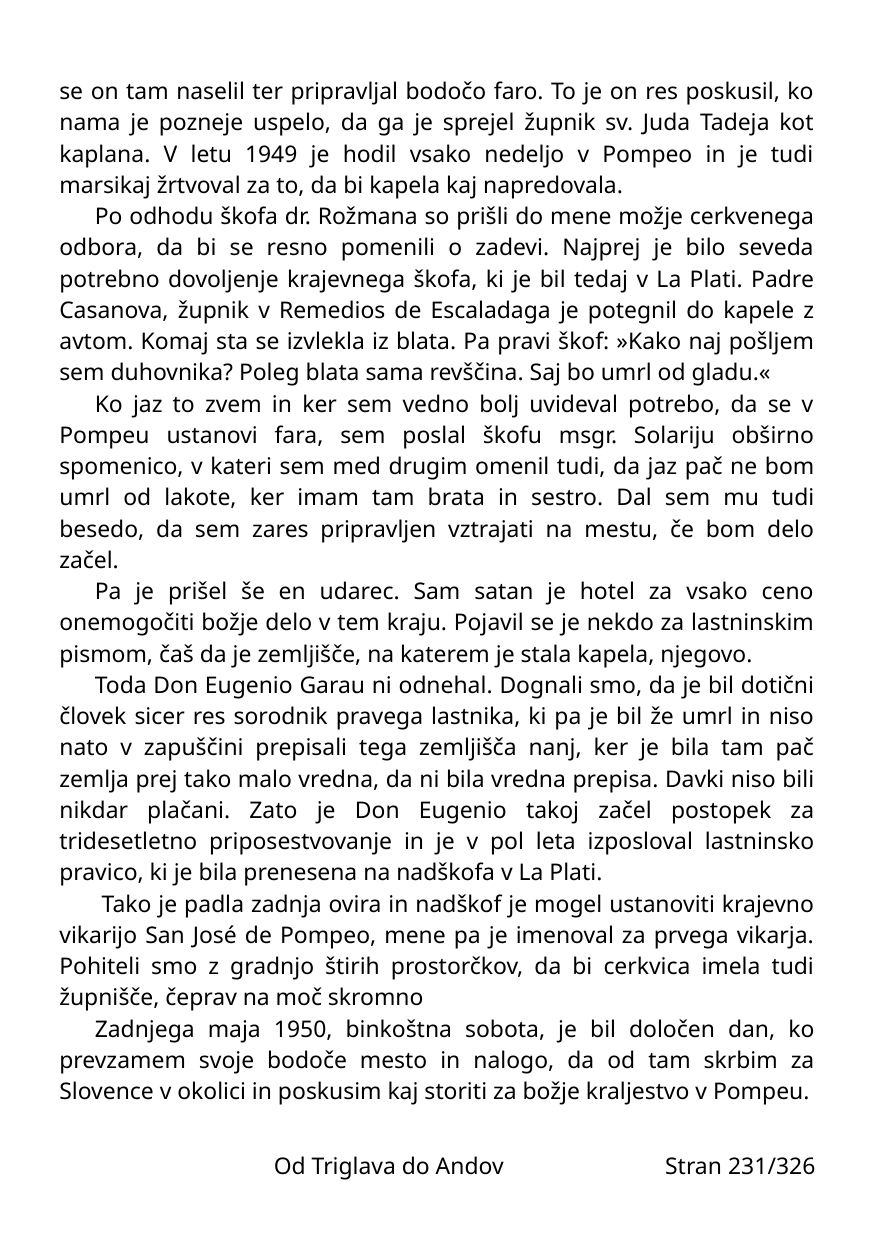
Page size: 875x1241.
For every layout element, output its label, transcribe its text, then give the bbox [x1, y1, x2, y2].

text Pa je prišel še en udarec. Sam satan je hotel za vsako ceno onemogočiti božje delo v tem kraju. Pojavil se je nekdo za lastninskim pismom, čaš da je zemljišče, na katerem je stala kapela, njegovo. [59, 575, 815, 669]
text Ko jaz to zvem in ker sem vedno bolj uvideval potrebo, da se v Pompeu ustanovi fara, sem poslal škofu msgr. Solariju obširno spomenico, v kateri sem med drugim omenil tudi, da jaz pač ne bom umrl od lakote, ker imam tam brata in sestro. Dal sem mu tudi besedo, da sem zares pripravljen vztrajati na mestu, če bom delo začel. [59, 387, 815, 575]
text Zadnjega maja 1950, binkoštna sobota, je bil določen dan, ko prevzamem svoje bodoče mesto in nalogo, da od tam skrbim za Slovence v okolici in poskusim kaj storiti za božje kraljestvo v Pompeu. [59, 1012, 815, 1106]
text Po odhodu škofa dr. Rožmana so prišli do mene možje cerkvenega odbora, da bi se resno pomenili o zadevi. Najprej je bilo seveda potrebno dovoljenje krajevnega škofa, ki je bil tedaj v La Plati. Padre Casanova, župnik v Remedios de Escaladaga je potegnil do kapele z avtom. Komaj sta se izvlekla iz blata. Pa pravi škof: »Kako naj pošljem sem duhovnika? Poleg blata sama revščina. Saj bo umrl od gladu.« [59, 200, 815, 387]
text Tako je padla zadnja ovira in nadškof je mogel ustanoviti krajevno vikarijo San José de Pompeo, mene pa je imenoval za prvega vikarja. Pohiteli smo z gradnjo štirih prostorčkov, da bi cerkvica imela tudi župnišče, čeprav na moč skromno [59, 887, 815, 1012]
text se on tam naselil ter pripravljal bodočo faro. To je on res poskusil, ko nama je pozneje uspelo, da ga je sprejel župnik sv. Juda Tadeja kot kaplana. V letu 1949 je hodil vsako nedeljo v Pompeo in je tudi marsikaj žrtvoval za to, da bi kapela kaj napredovala. [59, 75, 815, 200]
text Toda Don Eugenio Garau ni odnehal. Dognali smo, da je bil dotični človek sicer res sorodnik pravega lastnika, ki pa je bil že umrl in niso nato v zapuščini prepisali tega zemljišča nanj, ker je bila tam pač zemlja prej tako malo vredna, da ni bila vredna prepisa. Davki niso bili nikdar plačani. Zato je Don Eugenio takoj začel postopek za tridesetletno priposestvovanje in je v pol leta izposloval lastninsko pravico, ki je bila prenesena na nadškofa v La Plati. [59, 669, 815, 887]
